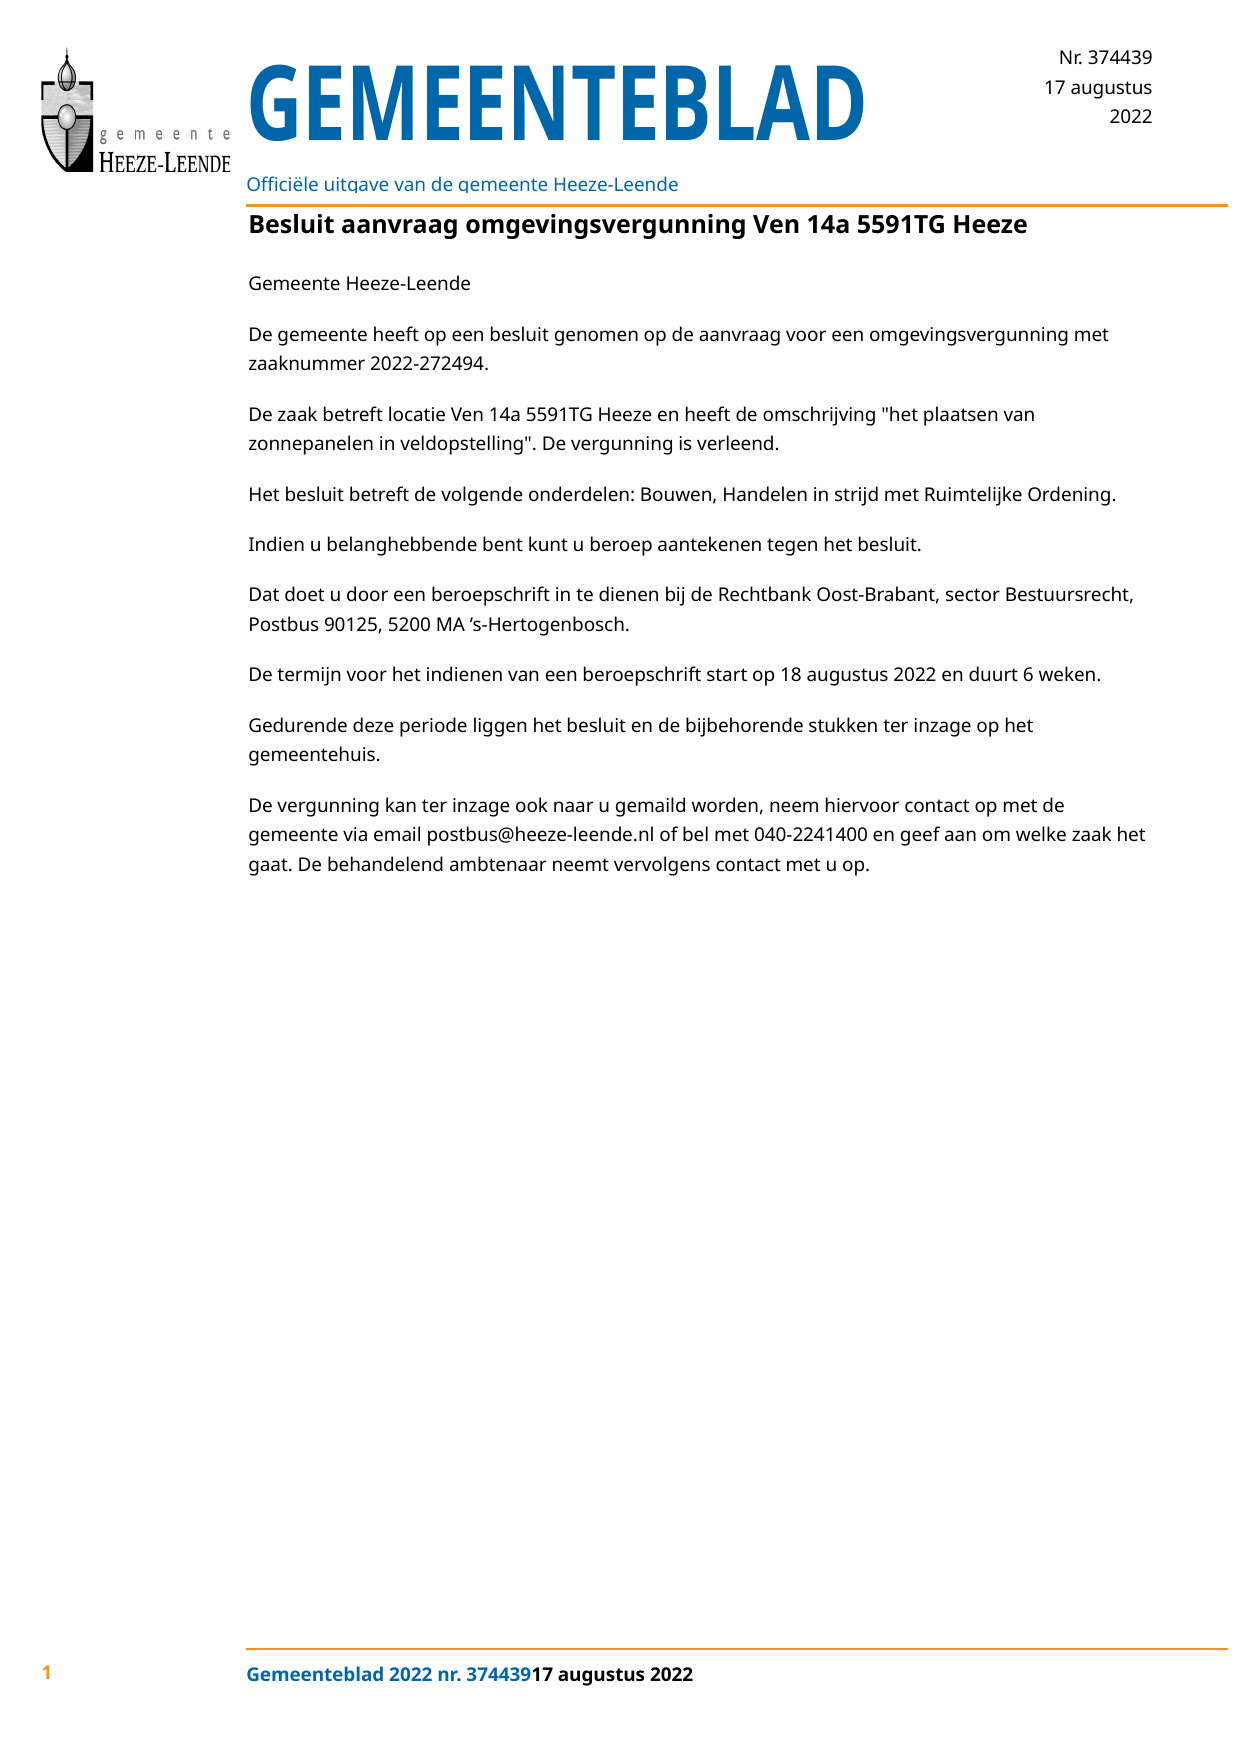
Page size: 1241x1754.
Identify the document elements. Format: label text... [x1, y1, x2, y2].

text De gemeente heeft op een besluit genomen op de aanvraag voor een omgevingsvergunning met zaaknummer 2022-272494. [248, 321, 1152, 376]
picture [41, 47, 231, 172]
text Gedurende deze periode liggen het besluit en de bijbehorende stukken ter inzage op het gemeentehuis. [248, 712, 1152, 767]
text De zaak betreft locatie Ven 14a 5591TG Heeze en heeft de omschrijving "het plaatsen van zonnepanelen in veldopstelling". De vergunning is verleend. [248, 401, 1152, 456]
text De vergunning kan ter inzage ook naar u gemaild worden, neem hiervoor contact op met de gemeente via email postbus@heeze-leende.nl of bel met 040-2241400 en geef aan om welke zaak het gaat. De behandelend ambtenaar neemt vervolgens contact met u op. [248, 792, 1152, 877]
text Dat doet u door een beroepschrift in te dienen bij de Rechtbank Oost-Brabant, sector Bestuursrecht, Postbus 90125, 5200 MA ’s-Hertogenbosch. [248, 582, 1152, 637]
text Besluit aanvraag omgevingsvergunning Ven 14a 5591TG Heeze [248, 207, 1152, 241]
text Gemeente Heeze-Leende [248, 270, 1152, 296]
text Indien u belanghebbende bent kunt u beroep aantekenen tegen het besluit. [248, 531, 1152, 557]
text De termijn voor het indienen van een beroepschrift start op 18 augustus 2022 en duurt 6 weken. [248, 662, 1152, 687]
text Het besluit betreft de volgende onderdelen: Bouwen, Handelen in strijd met Ruimtelijke Ordening. [248, 481, 1152, 506]
